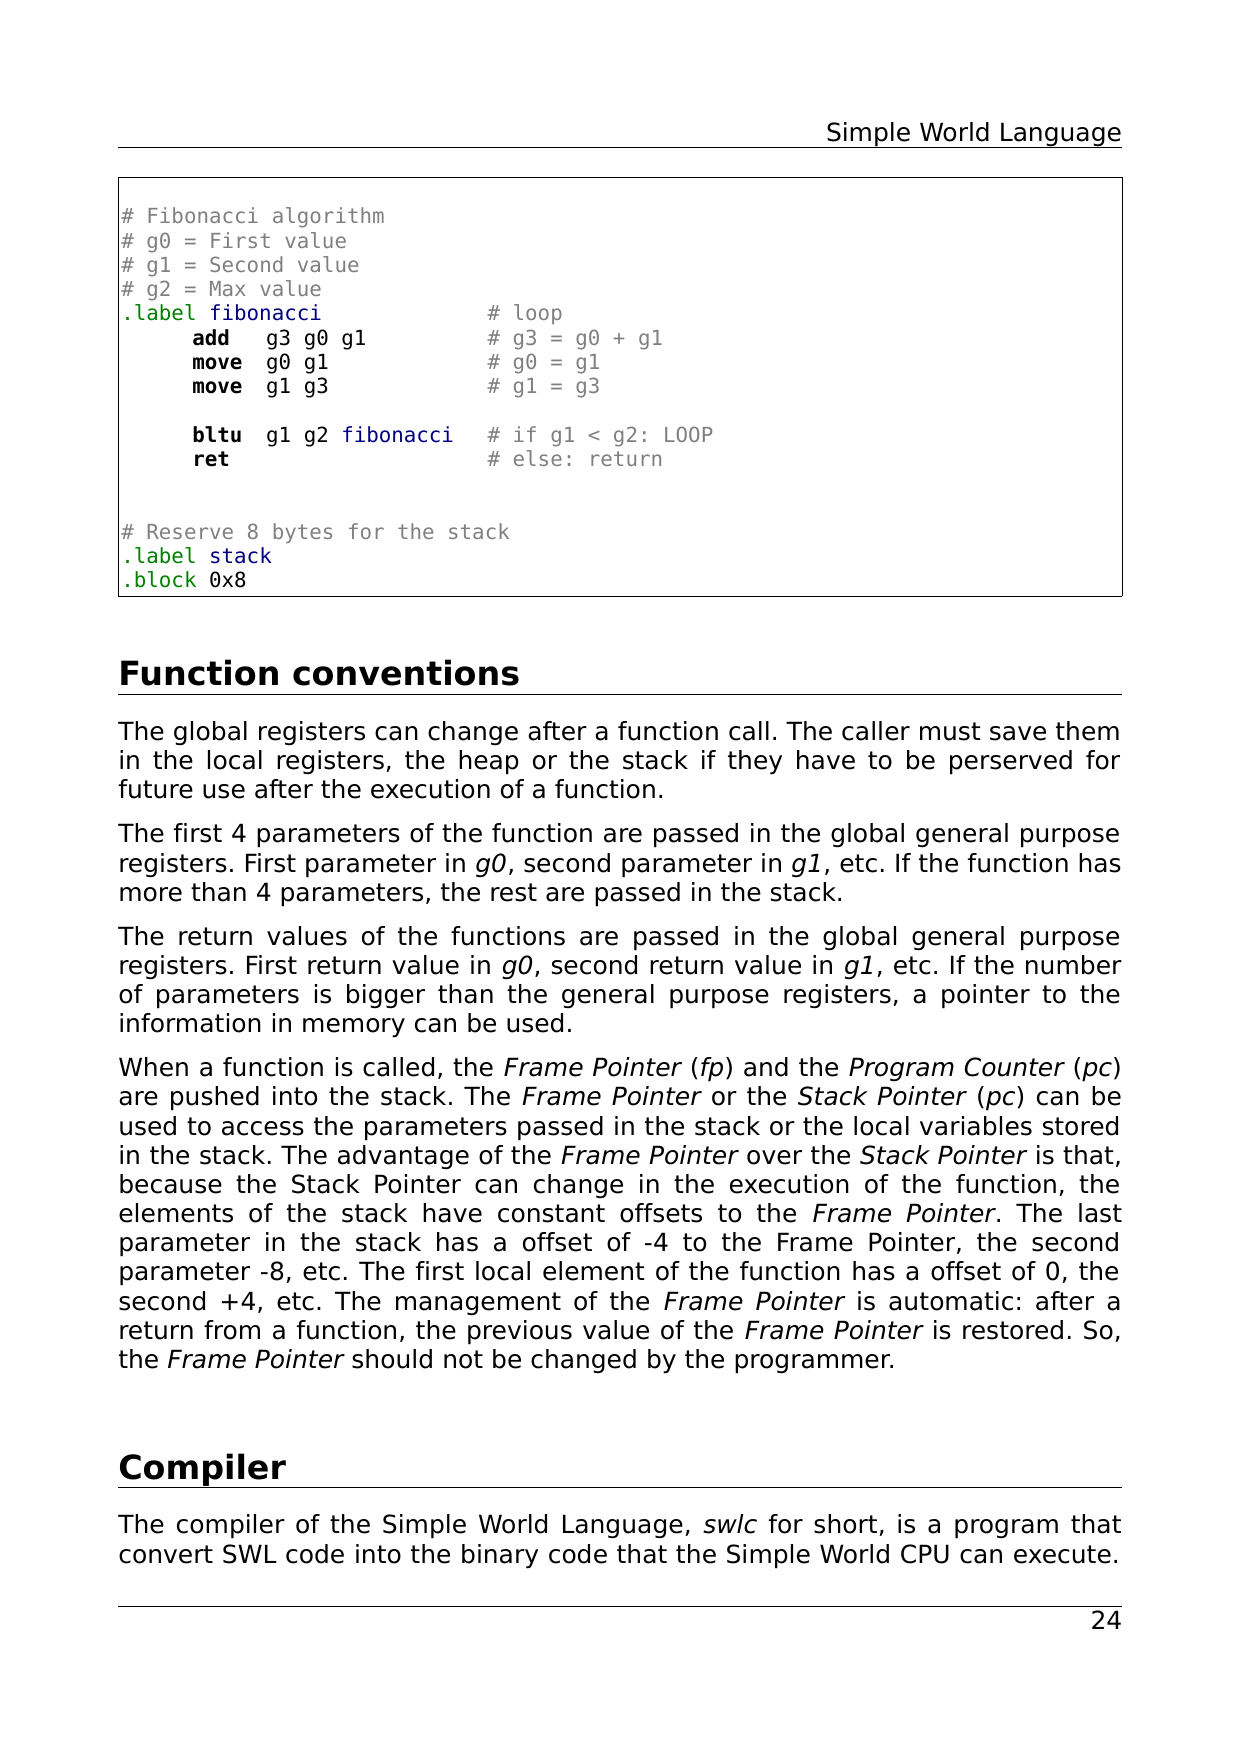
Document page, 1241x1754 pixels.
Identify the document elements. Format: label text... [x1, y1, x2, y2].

text add g3 g0 g1 # g3 = g0 + g1 [119, 323, 1122, 347]
text .block 0x8 [119, 565, 1122, 596]
text .label stack [119, 541, 1122, 565]
text When a function is called, the Frame Pointer (fp) and the Program Counter (pc) are pushed into the stack. The Frame Pointer or the Stack Pointer (pc) can be used to access the parameters passed in the stack or the local variables stored in the stack. The advantage of the Frame Pointer over the Stack Pointer is that, because the Stack Pointer can change in the execution of the function, the elements of the stack have constant offsets to the Frame Pointer. The last parameter in the stack has a offset of -4 to the Frame Pointer, the second parameter -8, etc. The first local element of the function has a offset of 0, the second +4, etc. The management of the Frame Pointer is automatic: after a return from a function, the previous value of the Frame Pointer is restored. So, the Frame Pointer should not be changed by the programmer. [118, 1053, 1122, 1374]
text move g1 g3 # g1 = g3 [119, 371, 1122, 398]
text # g0 = First value [119, 226, 1122, 250]
text The first 4 parameters of the function are passed in the global general purpose registers. First parameter in g0, second parameter in g1, etc. If the function has more than 4 parameters, the rest are passed in the stack. [118, 820, 1122, 907]
text ret # else: return [119, 444, 1122, 471]
title Compiler [118, 1448, 1122, 1487]
text .label fibonacci # loop [119, 298, 1122, 323]
text # Fibonacci algorithm [119, 201, 1122, 226]
title Function conventions [118, 655, 1122, 694]
text bltu g1 g2 fibonacci # if g1 < g2: LOOP [119, 420, 1122, 444]
text The global registers can change after a function call. The caller must save them in the local registers, the heap or the stack if they have to be perserved for future use after the execution of a function. [118, 717, 1122, 805]
text The compiler of the Simple World Language, swlc for short, is a program that convert SWL code into the binary code that the Simple World CPU can execute. [118, 1511, 1122, 1569]
text # Reserve 8 bytes for the stack [119, 517, 1122, 541]
text # g1 = Second value [119, 250, 1122, 274]
text move g0 g1 # g0 = g1 [119, 347, 1122, 371]
text # g2 = Max value [119, 274, 1122, 298]
text The return values of the functions are passed in the global general purpose registers. First return value in g0, second return value in g1, etc. If the number of parameters is bigger than the general purpose registers, a pointer to the information in memory can be used. [118, 922, 1122, 1039]
